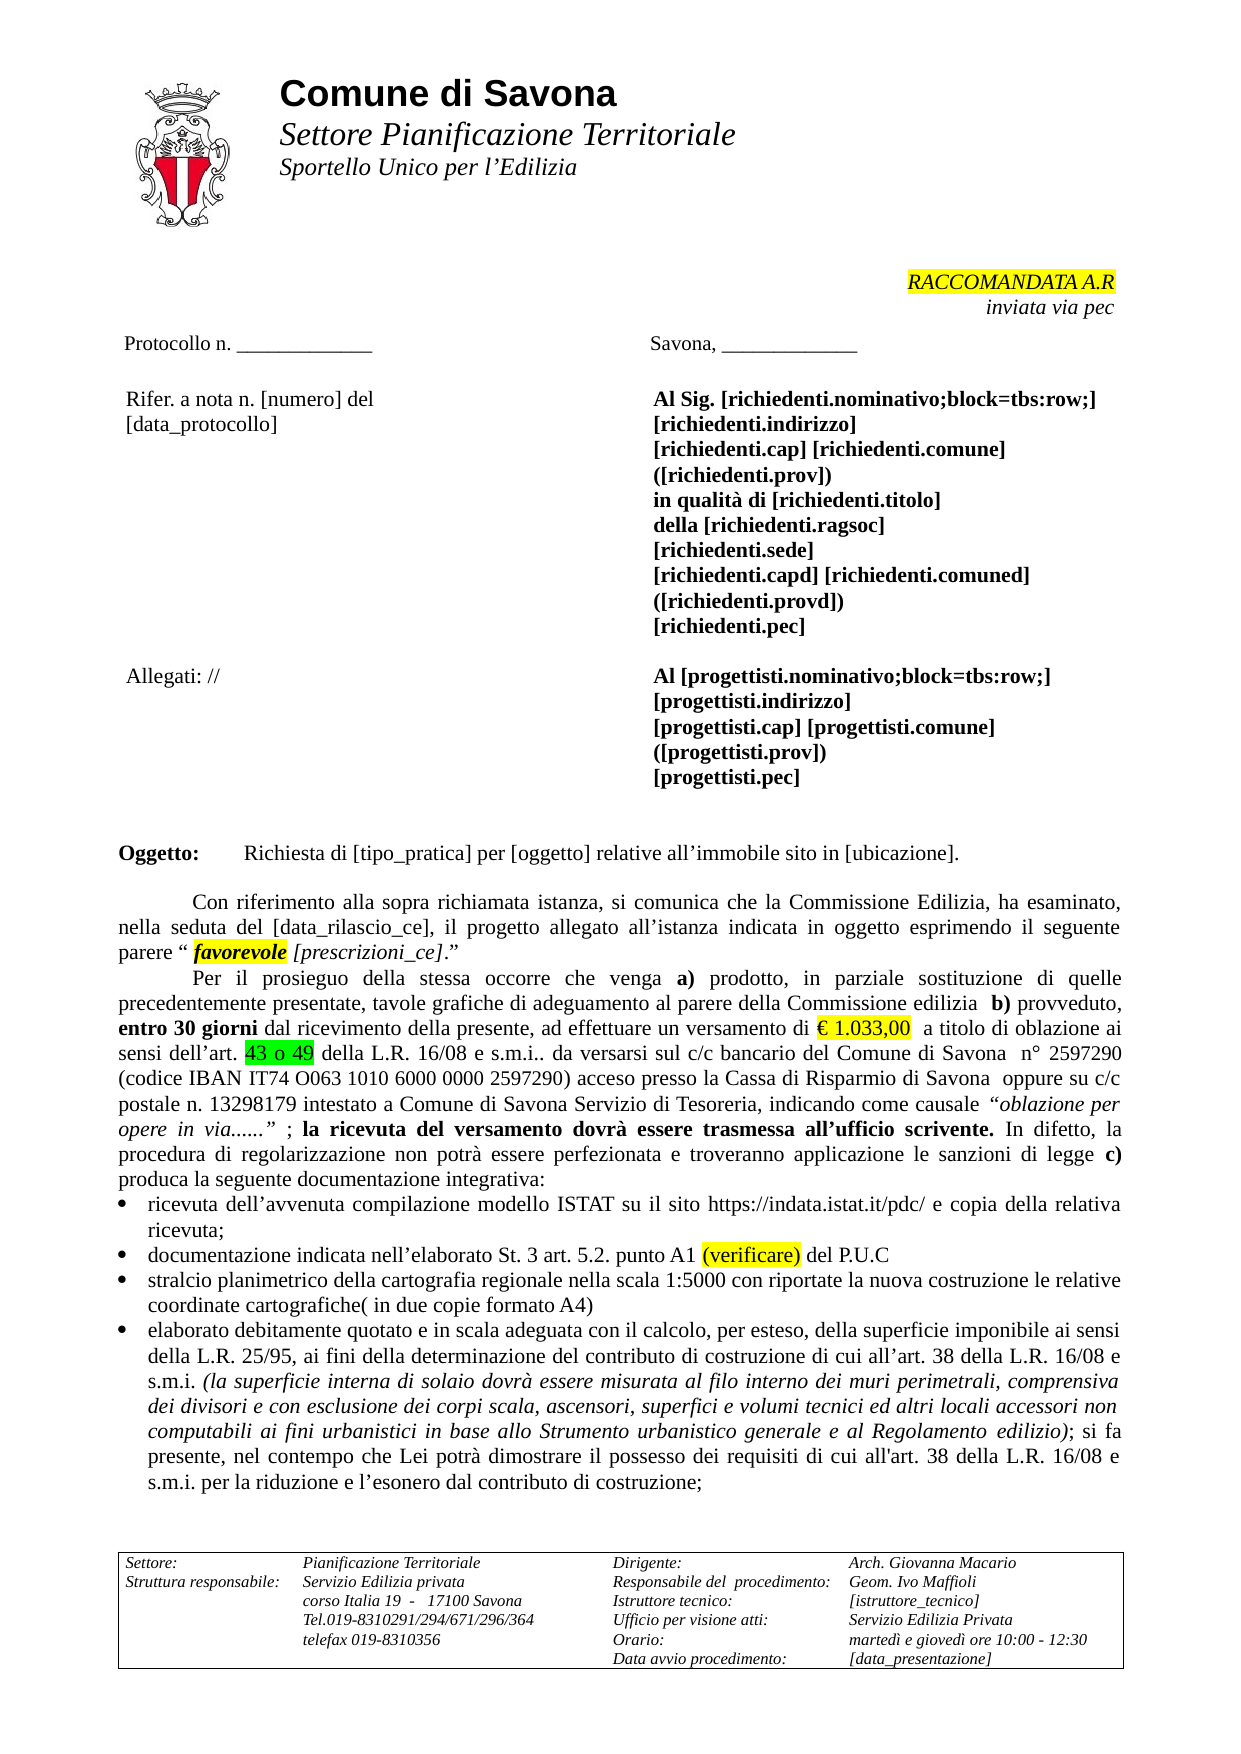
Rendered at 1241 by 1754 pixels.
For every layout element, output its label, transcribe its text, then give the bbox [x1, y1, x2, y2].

picture [135, 83, 230, 227]
table_cell [451, 663, 646, 816]
table_header Richiesta di [tipo_pratica] per [oggetto] relative all’immobile sito in [ubicazione]. [236, 840, 1123, 865]
table_header [451, 386, 646, 663]
table_cell Allegati: // [118, 663, 451, 816]
list ricevuta dell’avvenuta compilazione modello ISTAT su il sito https://indata.istat.it/pdc/ e copia della relativa ricevuta; [118, 1191, 1122, 1242]
table_cell Protocollo n. _____________ [118, 325, 644, 361]
list elaborato debitamente quotato e in scala adeguata con il calcolo, per esteso, della superficie imponibile ai sensi della L.R. 25/95, ai fini della determinazione del contributo di costruzione di cui all’art. 38 della L.R. 16/08 e s.m.i. (la superficie interna di solaio dovrà essere misurata al filo interno dei muri perimetrali, comprensiva dei divisori e con esclusione dei corpi scala, ascensori, superfici e volumi tecnici ed altri locali accessori non computabili ai fini urbanistici in base allo Strumento urbanistico generale e al Regolamento edilizio); si fa presente, nel contempo che Lei potrà dimostrare il possesso dei requisiti di cui all'art. 38 della L.R. 16/08 e s.m.i. per la riduzione e l’esonero dal contributo di costruzione; [118, 1317, 1122, 1494]
table_header RACCOMANDATA A.R inviata via pec [644, 263, 1122, 325]
text Con riferimento alla sopra richiamata istanza, si comunica che la Commissione Edilizia, ha esaminato, nella seduta del [data_rilascio_ce], il progetto allegato all’istanza indicata in oggetto esprimendo il seguente parere “ favorevole [prescrizioni_ce].” [118, 889, 1122, 964]
list stralcio planimetrico della cartografia regionale nella scala 1:5000 con riportate la nuova costruzione le relative coordinate cartografiche( in due copie formato A4) [118, 1267, 1122, 1317]
table_header Rifer. a nota n. [numero] del [data_protocollo] [118, 386, 451, 663]
table_cell Savona, _____________ [644, 325, 1122, 361]
table_header [118, 263, 644, 325]
table_header Oggetto: [111, 840, 236, 865]
table_header Al Sig. [richiedenti.nominativo;block=tbs:row;] [richiedenti.indirizzo] [richiedenti.cap] [richiedenti.comune] ([richiedenti.prov]) in qualità di [richiedenti.titolo] della [richiedenti.ragsoc] [richiedenti.sede] [richiedenti.capd] [richiedenti.comuned] ([richiedenti.provd]) [richiedenti.pec] [646, 386, 1119, 663]
list documentazione indicata nell’elaborato St. 3 art. 5.2. punto A1 (verificare) del P.U.C [118, 1242, 1122, 1267]
text Per il prosieguo della stessa occorre che venga a) prodotto, in parziale sostituzione di quelle precedentemente presentate, tavole grafiche di adeguamento al parere della Commissione edilizia b) provveduto, entro 30 giorni dal ricevimento della presente, ad effettuare un versamento di € 1.033,00 a titolo di oblazione ai sensi dell’art. 43 o 49 della L.R. 16/08 e s.m.i.. da versarsi sul c/c bancario del Comune di Savona n° 2597290 (codice IBAN IT74 O063 1010 6000 0000 2597290) acceso presso la Cassa di Risparmio di Savona oppure su c/c postale n. 13298179 intestato a Comune di Savona Servizio di Tesoreria, indicando come causale “oblazione per opere in via......” ; la ricevuta del versamento dovrà essere trasmessa all’ufficio scrivente. In difetto, la procedura di regolarizzazione non potrà essere perfezionata e troveranno applicazione le sanzioni di legge c) produca la seguente documentazione integrativa: [118, 964, 1122, 1191]
table_cell Al [progettisti.nominativo;block=tbs:row;] [progettisti.indirizzo] [progettisti.cap] [progettisti.comune] ([progettisti.prov]) [progettisti.pec] [646, 663, 1119, 816]
